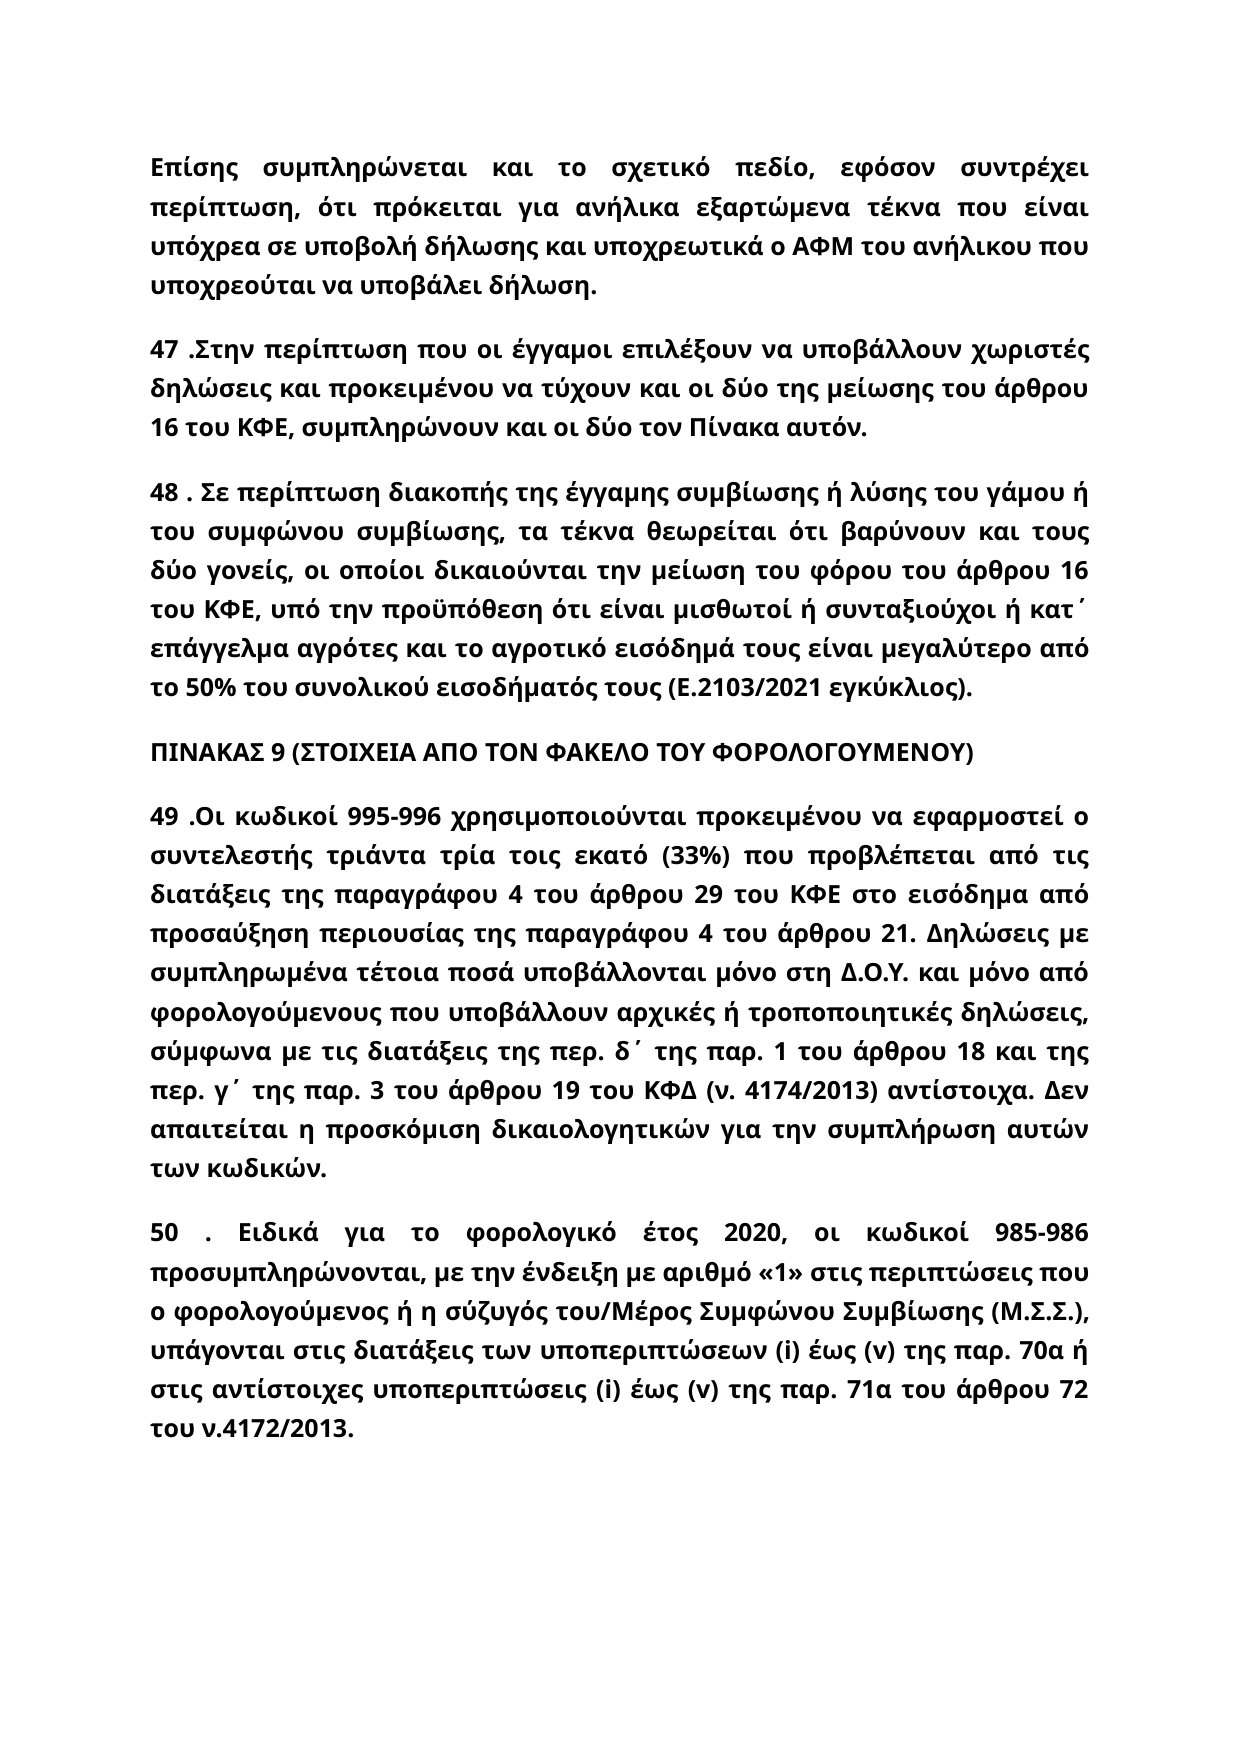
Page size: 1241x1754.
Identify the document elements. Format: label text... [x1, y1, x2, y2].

text 47 .Στην περίπτωση που οι έγγαμοι επιλέξουν να υποβάλλουν χωριστές δηλώσεις και προκειμένου να τύχουν και οι δύο της μείωσης του άρθρου 16 του ΚΦΕ, συμπληρώνουν και οι δύο τον Πίνακα αυτόν. [150, 332, 1090, 444]
text Επίσης συμπληρώνεται και το σχετικό πεδίο, εφόσον συντρέχει περίπτωση, ότι πρόκειται για ανήλικα εξαρτώμενα τέκνα που είναι υπόχρεα σε υποβολή δήλωσης και υποχρεωτικά ο ΑΦΜ του ανήλικου που υποχρεούται να υποβάλει δήλωση. [150, 150, 1090, 302]
text 49 .Οι κωδικοί 995-996 χρησιμοποιούνται προκειμένου να εφαρμοστεί ο συντελεστής τριάντα τρία τοις εκατό (33%) που προβλέπεται από τις διατάξεις της παραγράφου 4 του άρθρου 29 του ΚΦΕ στο εισόδημα από προσαύξηση περιουσίας της παραγράφου 4 του άρθρου 21. Δηλώσεις με συμπληρωμένα τέτοια ποσά υποβάλλονται μόνο στη Δ.Ο.Υ. και μόνο από φορολογούμενους που υποβάλλουν αρχικές ή τροποποιητικές δηλώσεις, σύμφωνα με τις διατάξεις της περ. δ΄ της παρ. 1 του άρθρου 18 και της περ. γ΄ της παρ. 3 του άρθρου 19 του ΚΦΔ (ν. 4174/2013) αντίστοιχα. Δεν απαιτείται η προσκόμιση δικαιολογητικών για την συμπλήρωση αυτών των κωδικών. [150, 798, 1090, 1185]
text 48 . Σε περίπτωση διακοπής της έγγαμης συμβίωσης ή λύσης του γάμου ή του συμφώνου συμβίωσης, τα τέκνα θεωρείται ότι βαρύνουν και τους δύο γονείς, οι οποίοι δικαιούνται την μείωση του φόρου του άρθρου 16 του ΚΦΕ, υπό την προϋπόθεση ότι είναι μισθωτοί ή συνταξιούχοι ή κατ΄ επάγγελμα αγρότες και το αγροτικό εισόδημά τους είναι μεγαλύτερο από το 50% του συνολικού εισοδήματός τους (Ε.2103/2021 εγκύκλιος). [150, 474, 1090, 704]
text 50 . Eιδικά για το φορολογικό έτος 2020, οι κωδικοί 985-986 προσυμπληρώνονται, με την ένδειξη με αριθμό «1» στις περιπτώσεις που ο φορολογούμενος ή η σύζυγός του/Μέρος Συμφώνου Συμβίωσης (Μ.Σ.Σ.), υπάγονται στις διατάξεις των υποπεριπτώσεων (i) έως (v) της παρ. 70α ή στις αντίστοιχες υποπεριπτώσεις (i) έως (v) της παρ. 71α του άρθρου 72 του ν.4172/2013. [150, 1215, 1090, 1445]
text ΠΙΝΑΚΑΣ 9 (ΣΤΟΙΧΕΙΑ ΑΠΟ ΤΟΝ ΦΑΚΕΛΟ ΤΟΥ ΦΟΡΟΛΟΓΟΥΜΕΝΟΥ) [150, 734, 1090, 768]
